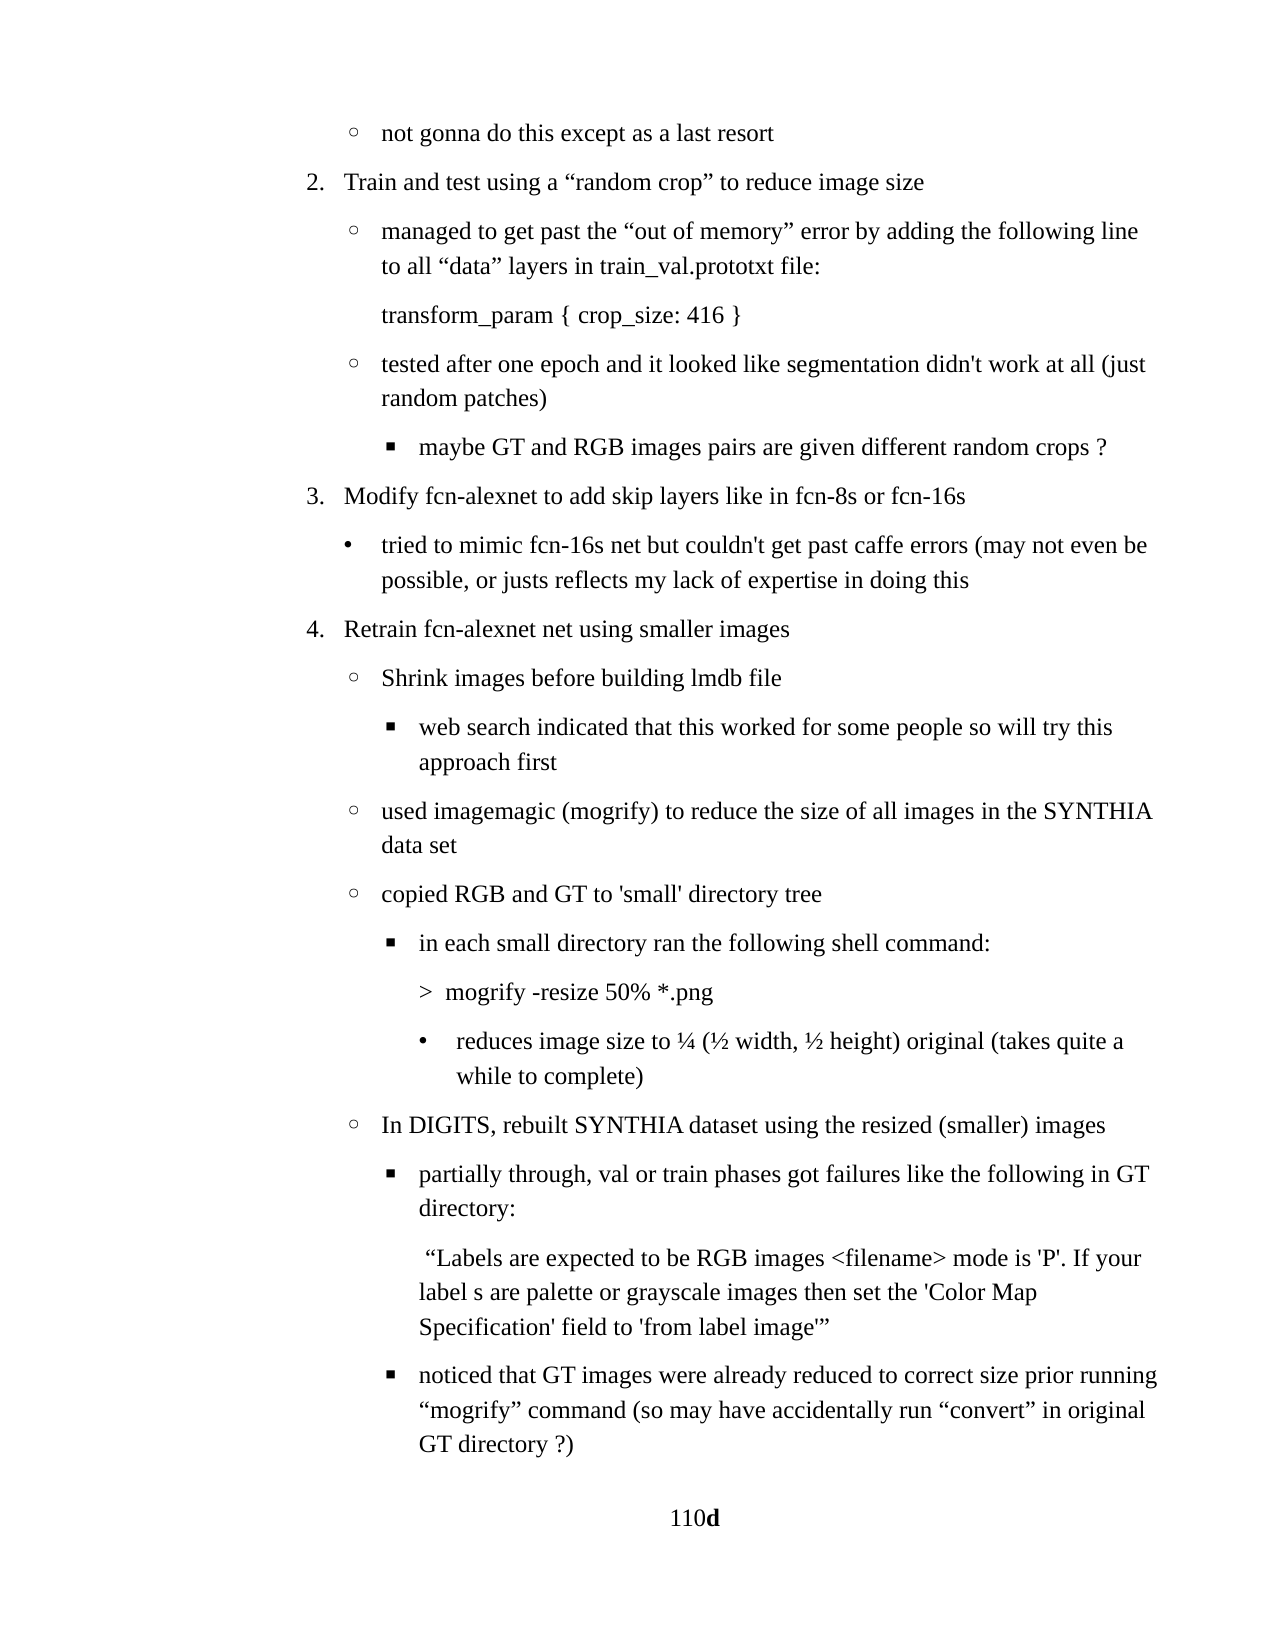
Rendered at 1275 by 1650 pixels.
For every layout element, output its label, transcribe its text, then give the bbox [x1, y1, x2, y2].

list not gonna do this except as a last resort [344, 118, 1158, 147]
list transform_param { crop_size: 416 } [344, 300, 1158, 328]
list Modify fcn-alexnet to add skip layers like in fcn-8s or fcn-16s [306, 481, 1158, 510]
list reduces image size to ¼ (½ width, ½ height) original (takes quite a while to complete) [419, 1026, 1158, 1090]
list web search indicated that this worked for some people so will try this approach first [381, 712, 1158, 775]
list > mogrify -resize 50% *.png [381, 977, 1158, 1006]
list “Labels are expected to be RGB images <filename> mode is 'P'. If your label s are palette or grayscale images then set the 'Color Map Specification' field to 'from label image'” [381, 1243, 1158, 1340]
list Retrain fcn-alexnet net using smaller images [306, 614, 1158, 643]
list used imagemagic (mogrify) to reduce the size of all images in the SYNTHIA data set [344, 796, 1158, 859]
list maybe GT and RGB images pairs are given different random crops ? [381, 432, 1158, 461]
list Shrink images before building lmdb file [344, 663, 1158, 692]
list managed to get past the “out of memory” error by adding the following line to all “data” layers in train_val.prototxt file: [344, 216, 1158, 279]
list tried to mimic fcn-16s net but couldn't get past caffe errors (may not even be possible, or justs reflects my lack of expertise in doing this [344, 531, 1158, 594]
list noticed that GT images were already reduced to correct size prior running “mogrify” command (so may have accidentally run “convert” in original GT directory ?) [381, 1361, 1158, 1458]
list Train and test using a “random crop” to reduce image size [306, 167, 1158, 196]
list in each small directory ran the following shell command: [381, 928, 1158, 957]
list tested after one epoch and it looked like segmentation didn't work at all (just random patches) [344, 349, 1158, 412]
list partially through, val or train phases got failures like the following in GT directory: [381, 1159, 1158, 1222]
list copied RGB and GT to 'small' directory tree [344, 879, 1158, 908]
list In DIGITS, rebuilt SYNTHIA dataset using the resized (smaller) images [344, 1110, 1158, 1139]
